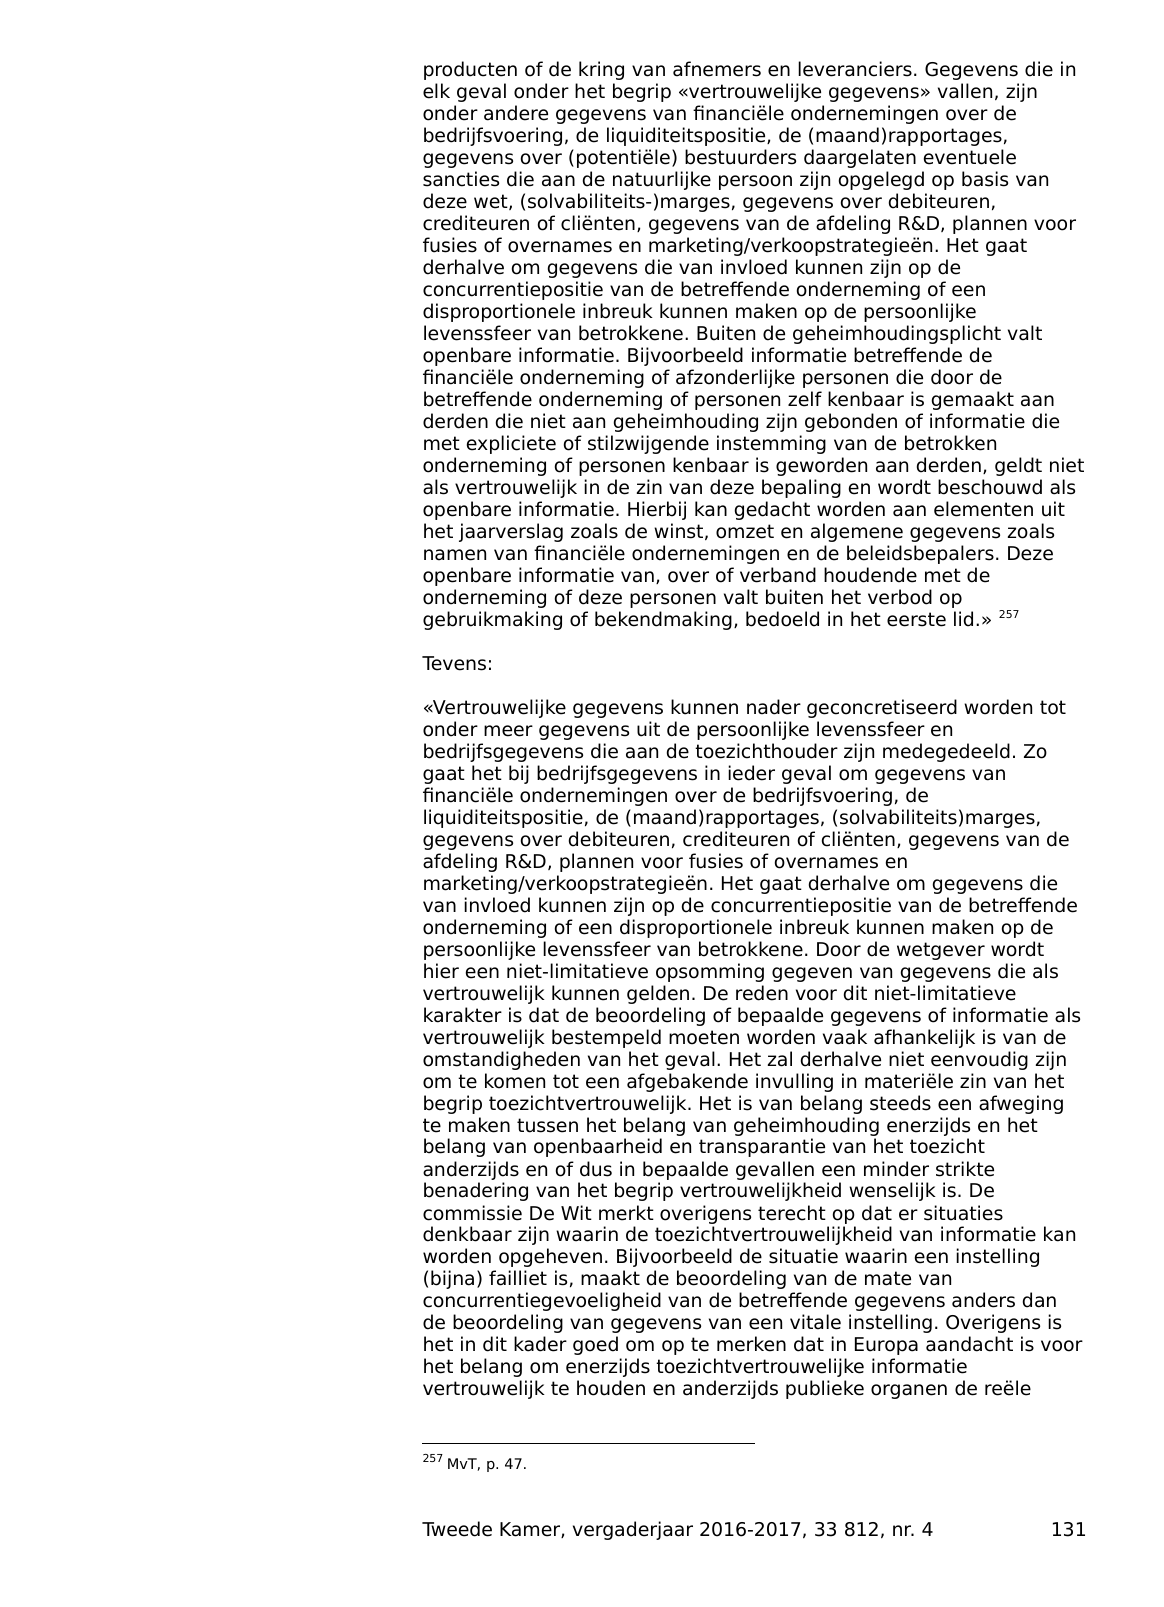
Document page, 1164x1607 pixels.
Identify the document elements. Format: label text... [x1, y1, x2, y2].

text producten of de kring van afnemers en leveranciers. Gegevens die in elk geval onder het begrip «vertrouwelijke gegevens» vallen, zijn onder andere gegevens van financiële ondernemingen over de bedrijfsvoering, de liquiditeitspositie, de (maand)rapportages, gegevens over (potentiële) bestuurders daargelaten eventuele sancties die aan de natuurlijke persoon zijn opgelegd op basis van deze wet, (solvabiliteits-)marges, gegevens over debiteuren, crediteuren of cliënten, gegevens van de afdeling R&D, plannen voor fusies of overnames en marketing/verkoopstrategieën. Het gaat derhalve om gegevens die van invloed kunnen zijn op de concurrentiepositie van de betreffende onderneming of een disproportionele inbreuk kunnen maken op de persoonlijke levenssfeer van betrokkene. Buiten de geheimhoudingsplicht valt openbare informatie. Bijvoorbeeld informatie betreffende de financiële onderneming of afzonderlijke personen die door de betreffende onderneming of personen zelf kenbaar is gemaakt aan derden die niet aan geheimhouding zijn gebonden of informatie die met expliciete of stilzwijgende instemming van de betrokken onderneming of personen kenbaar is geworden aan derden, geldt niet als vertrouwelijk in de zin van deze bepaling en wordt beschouwd als openbare informatie. Hierbij kan gedacht worden aan elementen uit het jaarverslag zoals de winst, omzet en algemene gegevens zoals namen van financiële ondernemingen en de beleidsbepalers. Deze openbare informatie van, over of verband houdende met de onderneming of deze personen valt buiten het verbod op gebruikmaking of bekendmaking, bedoeld in het eerste lid.» [422, 59, 1087, 631]
text MvT, p. 47. [422, 1452, 1087, 1474]
text «Vertrouwelijke gegevens kunnen nader geconcretiseerd worden tot onder meer gegevens uit de persoonlijke levenssfeer en bedrijfsgegevens die aan de toezichthouder zijn medegedeeld. Zo gaat het bij bedrijfsgegevens in ieder geval om gegevens van financiële ondernemingen over de bedrijfsvoering, de liquiditeitspositie, de (maand)rapportages, (solvabiliteits)marges, gegevens over debiteuren, crediteuren of cliënten, gegevens van de afdeling R&D, plannen voor fusies of overnames en marketing/verkoopstrategieën. Het gaat derhalve om gegevens die van invloed kunnen zijn op de concurrentiepositie van de betreffende onderneming of een disproportionele inbreuk kunnen maken op de persoonlijke levenssfeer van betrokkene. Door de wetgever wordt hier een niet-limitatieve opsomming gegeven van gegevens die als vertrouwelijk kunnen gelden. De reden voor dit niet-limitatieve karakter is dat de beoordeling of bepaalde gegevens of informatie als vertrouwelijk bestempeld moeten worden vaak afhankelijk is van de omstandigheden van het geval. Het zal derhalve niet eenvoudig zijn om te komen tot een afgebakende invulling in materiële zin van het begrip toezichtvertrouwelijk. Het is van belang steeds een afweging te maken tussen het belang van geheimhouding enerzijds en het belang van openbaarheid en transparantie van het toezicht anderzijds en of dus in bepaalde gevallen een minder strikte benadering van het begrip vertrouwelijkheid wenselijk is. De commissie De Wit merkt overigens terecht op dat er situaties denkbaar zijn waarin de toezichtvertrouwelijkheid van informatie kan worden opgeheven. Bijvoorbeeld de situatie waarin een instelling (bijna) failliet is, maakt de beoordeling van de mate van concurrentiegevoeligheid van de betreffende gegevens anders dan de beoordeling van gegevens van een vitale instelling. Overigens is het in dit kader goed om op te merken dat in Europa aandacht is voor het belang om enerzijds toezichtvertrouwelijke informatie vertrouwelijk te houden en anderzijds publieke organen de reële [422, 697, 1087, 1400]
text Tevens: [422, 653, 1087, 675]
